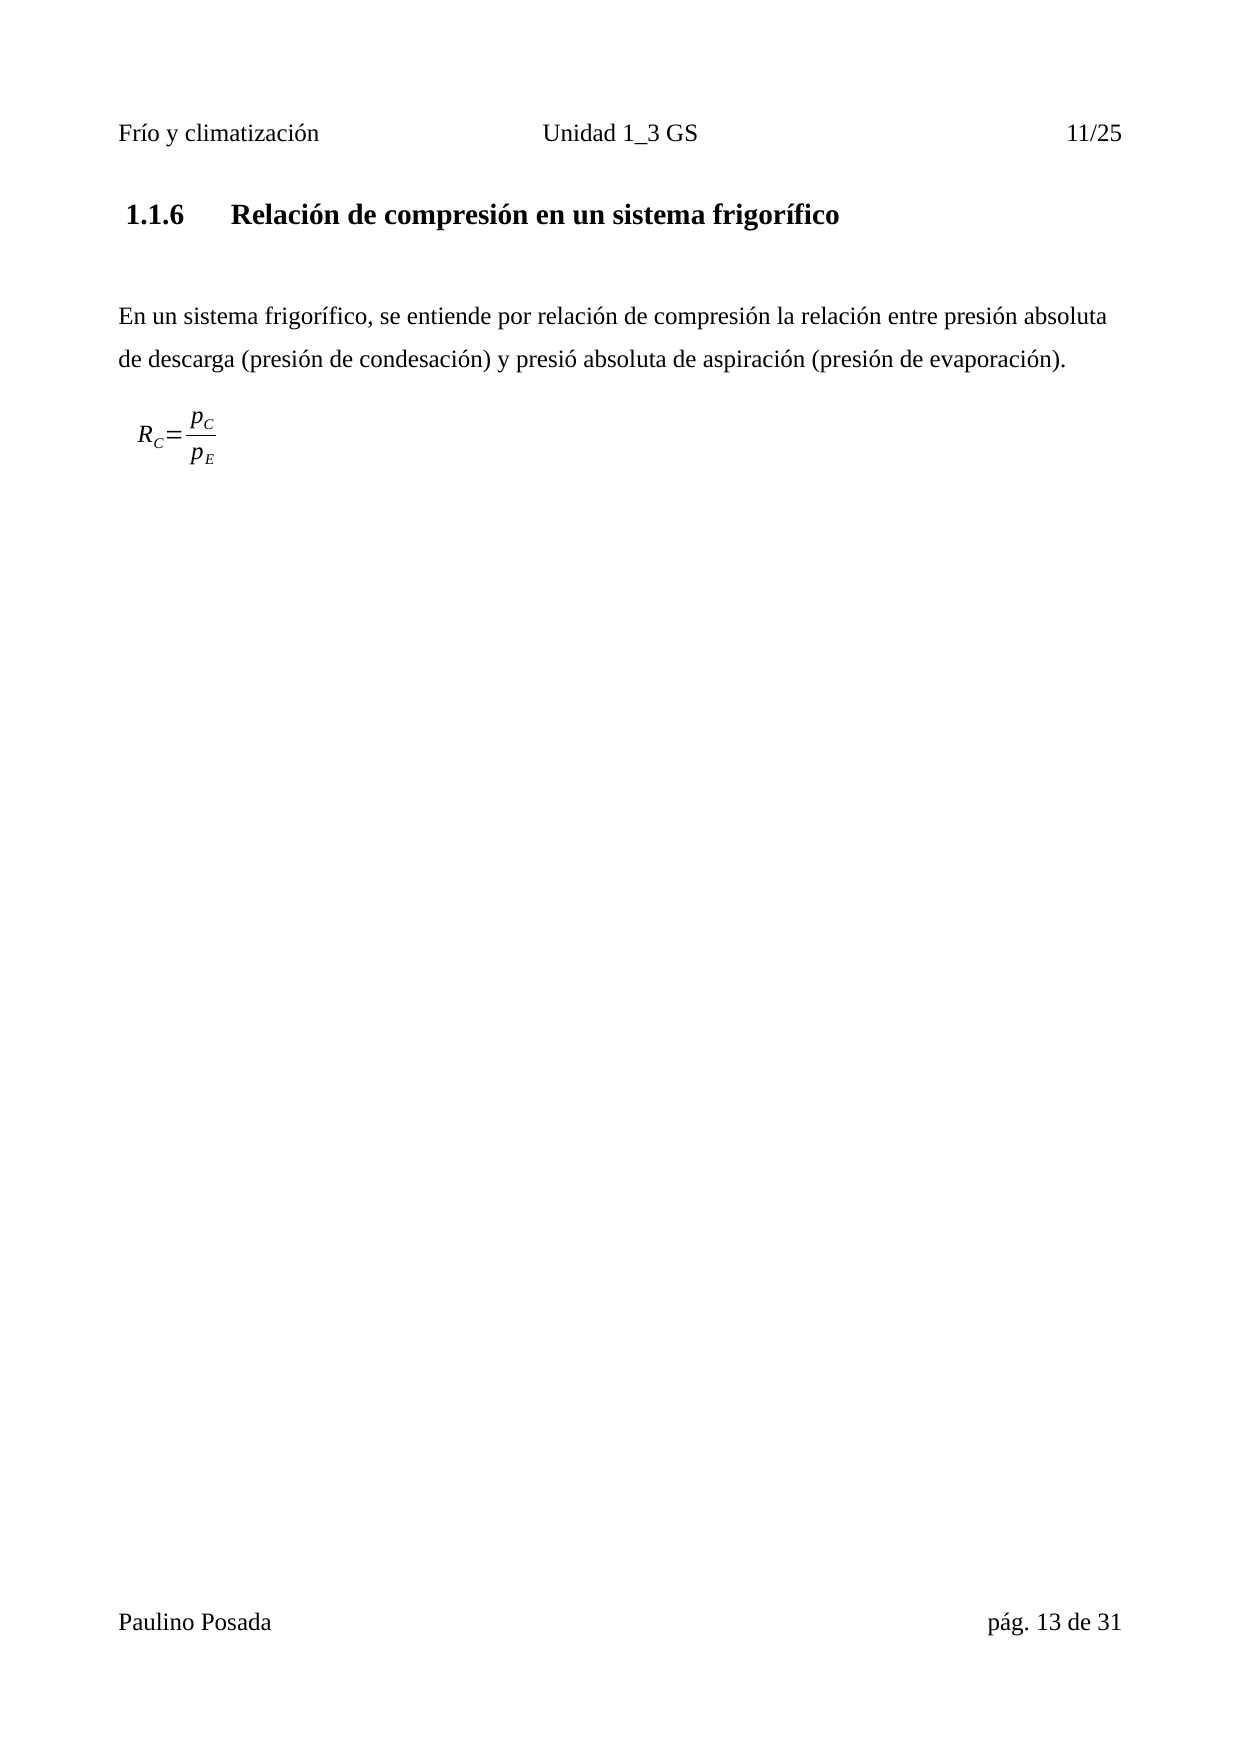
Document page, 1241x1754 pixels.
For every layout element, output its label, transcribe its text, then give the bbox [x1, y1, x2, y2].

text En un sistema frigorífico, se entiende por relación de compresión la relación entre presión absoluta de descarga (presión de condesación) y presió absoluta de aspiración (presión de evaporación). [118, 301, 1122, 373]
subtitle Relación de compresión en un sistema frigorífico [118, 197, 1122, 231]
